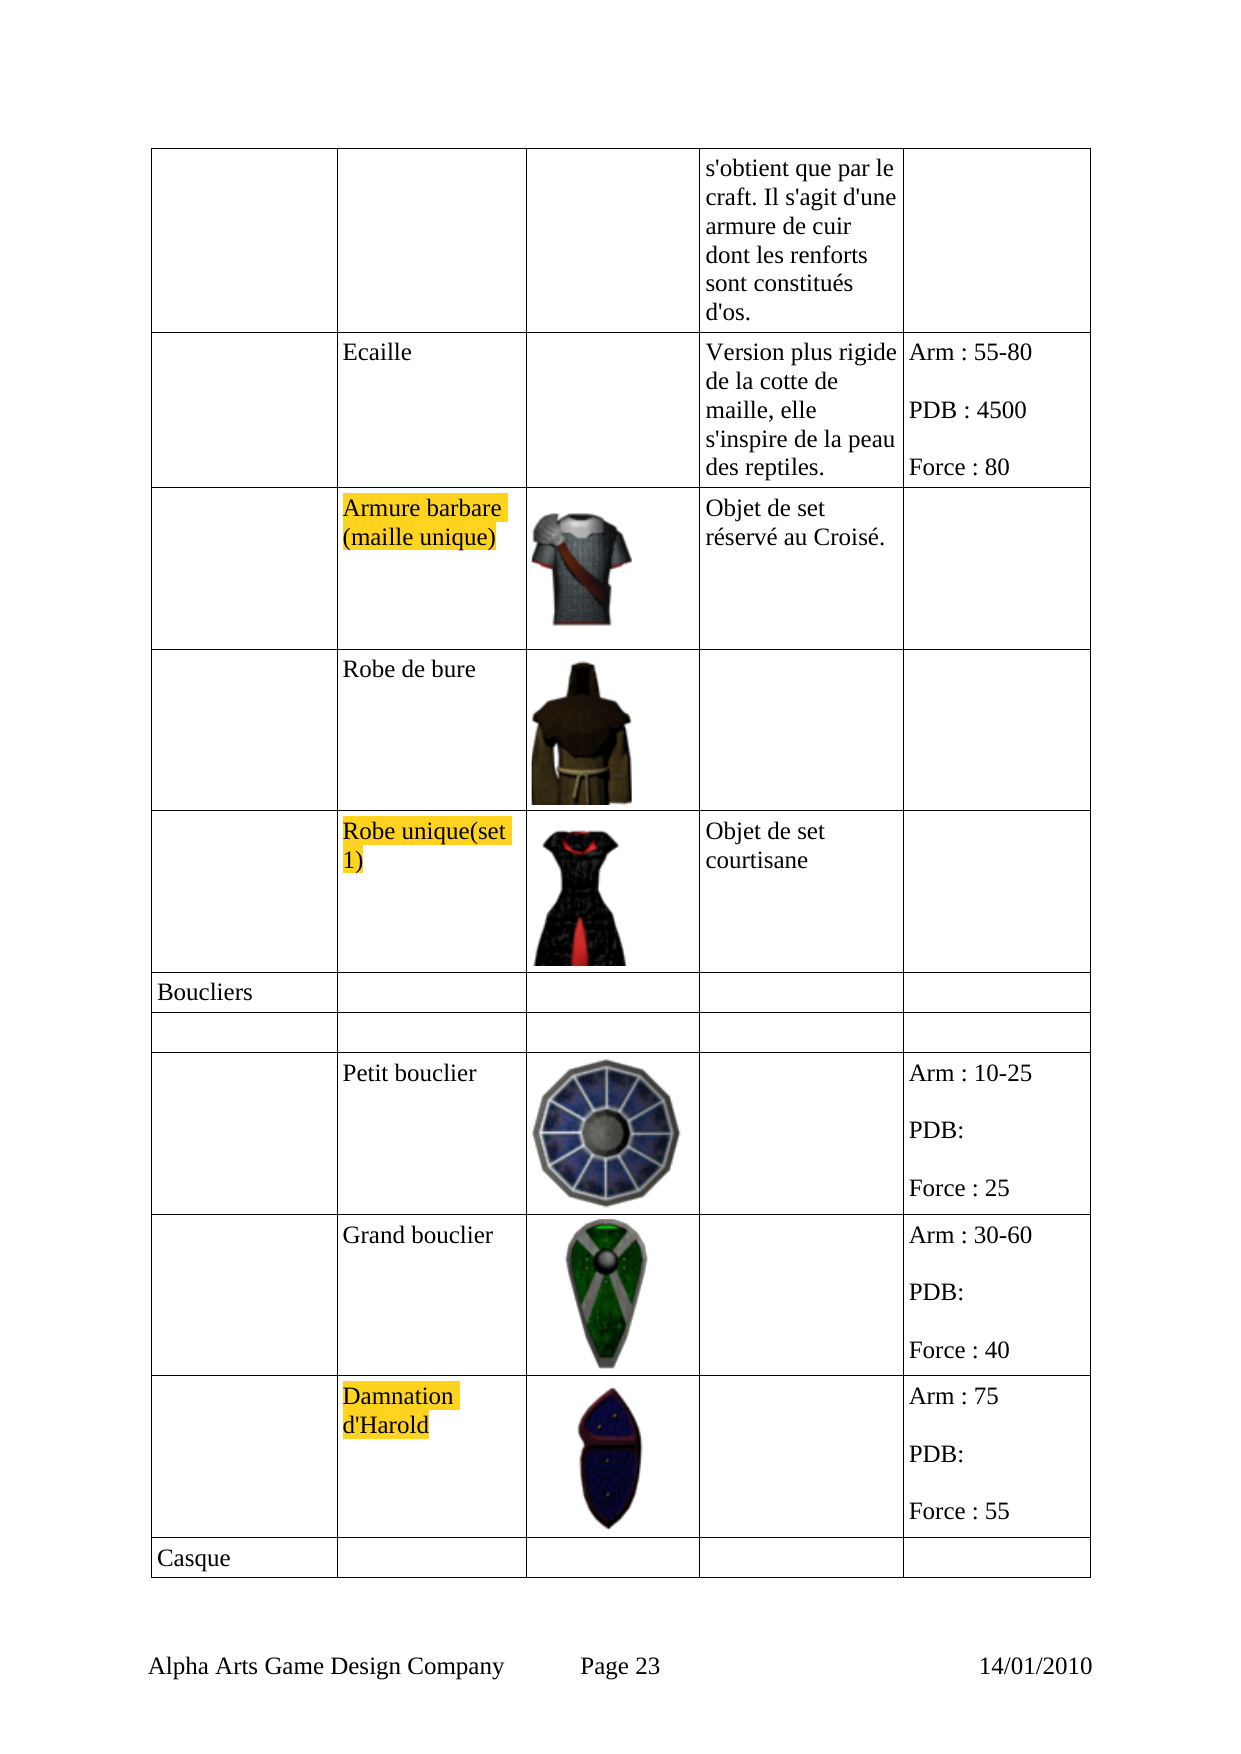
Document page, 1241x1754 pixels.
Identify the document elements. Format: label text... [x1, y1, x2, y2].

table_cell [904, 149, 1090, 332]
table_cell [904, 488, 1090, 648]
table_cell [700, 1538, 903, 1577]
table_cell [700, 1215, 903, 1375]
table_cell [527, 650, 699, 810]
table_cell [527, 1376, 699, 1537]
table_cell Ecaille [338, 333, 526, 487]
table_cell Damnation d'Harold [338, 1376, 526, 1537]
table_cell [152, 333, 337, 487]
table_cell Grand bouclier [338, 1215, 526, 1375]
table_cell Robe unique(set 1) [338, 811, 526, 972]
table_cell [527, 1013, 699, 1052]
table_cell [527, 333, 699, 487]
table_cell Version plus rigide de la cotte de maille, elle s'inspire de la peau des reptiles. [700, 333, 903, 487]
table_cell Arm : 10-25 PDB: Force : 25 [904, 1053, 1090, 1214]
table_cell Objet de set courtisane [700, 811, 903, 972]
table_cell [527, 1538, 699, 1577]
table_cell [152, 650, 337, 810]
table_cell [527, 973, 699, 1012]
table_cell Arm : 30-60 PDB: Force : 40 [904, 1215, 1090, 1375]
table_cell Robe de bure [338, 650, 526, 810]
table_cell [904, 1538, 1090, 1577]
table_cell [338, 973, 526, 1012]
picture [531, 1058, 682, 1209]
picture [531, 654, 632, 805]
table_cell Casque [152, 1538, 337, 1577]
table_cell [152, 1013, 337, 1052]
picture [531, 816, 632, 966]
table_cell [152, 811, 337, 972]
table_cell [152, 149, 337, 332]
table_cell Armure barbare (maille unique) [338, 488, 526, 648]
table_cell Arm : 55-80 PDB : 4500 Force : 80 [904, 333, 1090, 487]
table_cell [338, 149, 526, 332]
table_cell [700, 1053, 903, 1214]
picture [531, 492, 632, 643]
table_cell [152, 1053, 337, 1214]
table_cell [527, 1053, 699, 1214]
table_cell Boucliers [152, 973, 337, 1012]
table_cell s'obtient que par le craft. Il s'agit d'une armure de cuir dont les renforts sont constitués d'os. [700, 149, 903, 332]
table_cell [700, 1376, 903, 1537]
table_cell [904, 811, 1090, 972]
table_cell [700, 650, 903, 810]
table_cell [152, 488, 337, 648]
table_cell [527, 149, 699, 332]
table_cell [152, 1376, 337, 1537]
table_cell [904, 973, 1090, 1012]
table_cell Objet de set réservé au Croisé. [700, 488, 903, 648]
table_cell [338, 1013, 526, 1052]
table_cell [700, 1013, 903, 1052]
table_cell [904, 1013, 1090, 1052]
table_cell [700, 973, 903, 1012]
table_cell [152, 1215, 337, 1375]
picture [531, 1381, 682, 1532]
picture [531, 1219, 682, 1370]
table_cell Arm : 75 PDB: Force : 55 [904, 1376, 1090, 1537]
table_cell Petit bouclier [338, 1053, 526, 1214]
table_cell [527, 1215, 699, 1375]
table_cell [338, 1538, 526, 1577]
table_cell [527, 811, 699, 972]
table_cell [527, 488, 699, 648]
table_cell [904, 650, 1090, 810]
